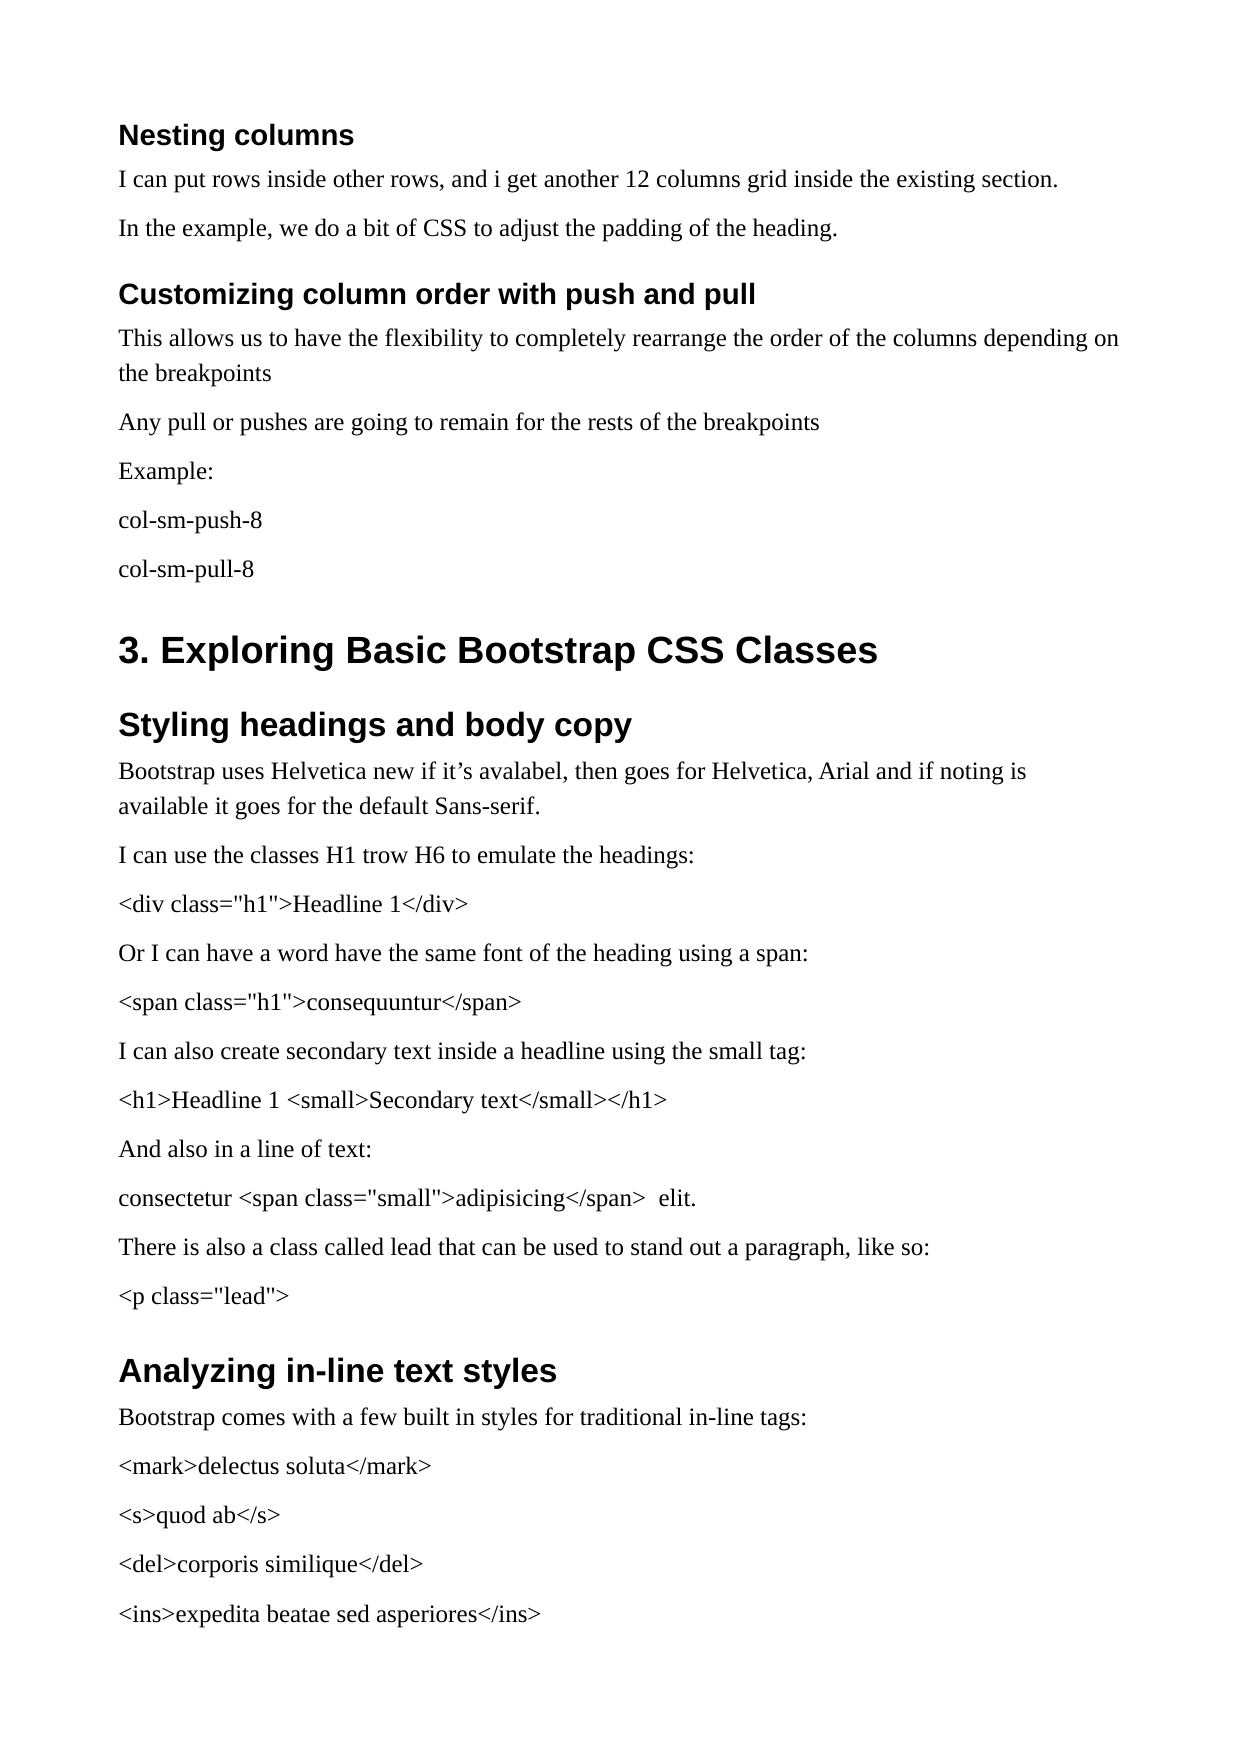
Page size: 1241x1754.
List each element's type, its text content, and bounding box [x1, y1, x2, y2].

text Any pull or pushes are going to remain for the rests of the breakpoints [118, 407, 1122, 436]
text Example: [118, 456, 1122, 485]
text consectetur <span class="small">adipisicing</span> elit. [118, 1183, 1122, 1212]
text I can put rows inside other rows, and i get another 12 columns grid inside the existing section. [118, 164, 1122, 193]
text <del>corporis similique</del> [118, 1549, 1122, 1578]
text I can use the classes H1 trow H6 to emulate the headings: [118, 840, 1122, 868]
text Bootstrap comes with a few built in styles for traditional in-line tags: [118, 1402, 1122, 1431]
text <h1>Headline 1 <small>Secondary text</small></h1> [118, 1085, 1122, 1114]
text I can also create secondary text inside a headline using the small tag: [118, 1036, 1122, 1065]
text <mark>delectus soluta</mark> [118, 1451, 1122, 1480]
subtitle Nesting columns [118, 118, 1122, 152]
text <div class="h1">Headline 1</div> [118, 889, 1122, 918]
text Bootstrap uses Helvetica new if it’s avalabel, then goes for Helvetica, Arial and if noting is available it goes for the default Sans-serif. [118, 756, 1122, 819]
subtitle 3. Exploring Basic Bootstrap CSS Classes [118, 628, 1122, 672]
subtitle Customizing column order with push and pull [118, 277, 1122, 311]
text Or I can have a word have the same font of the heading using a span: [118, 938, 1122, 967]
text There is also a class called lead that can be used to stand out a paragraph, like so: [118, 1232, 1122, 1261]
text And also in a line of text: [118, 1134, 1122, 1163]
subtitle Analyzing in-line text styles [118, 1351, 1122, 1390]
text col-sm-pull-8 [118, 554, 1122, 583]
text <s>quod ab</s> [118, 1501, 1122, 1529]
text <p class="lead"> [118, 1281, 1122, 1310]
text <ins>expedita beatae sed asperiores</ins> [118, 1599, 1122, 1627]
text <span class="h1">consequuntur</span> [118, 987, 1122, 1016]
subtitle Styling headings and body copy [118, 705, 1122, 744]
text col-sm-push-8 [118, 505, 1122, 534]
text This allows us to have the flexibility to completely rearrange the order of the columns depending on the breakpoints [118, 323, 1122, 387]
text In the example, we do a bit of CSS to adjust the padding of the heading. [118, 213, 1122, 242]
